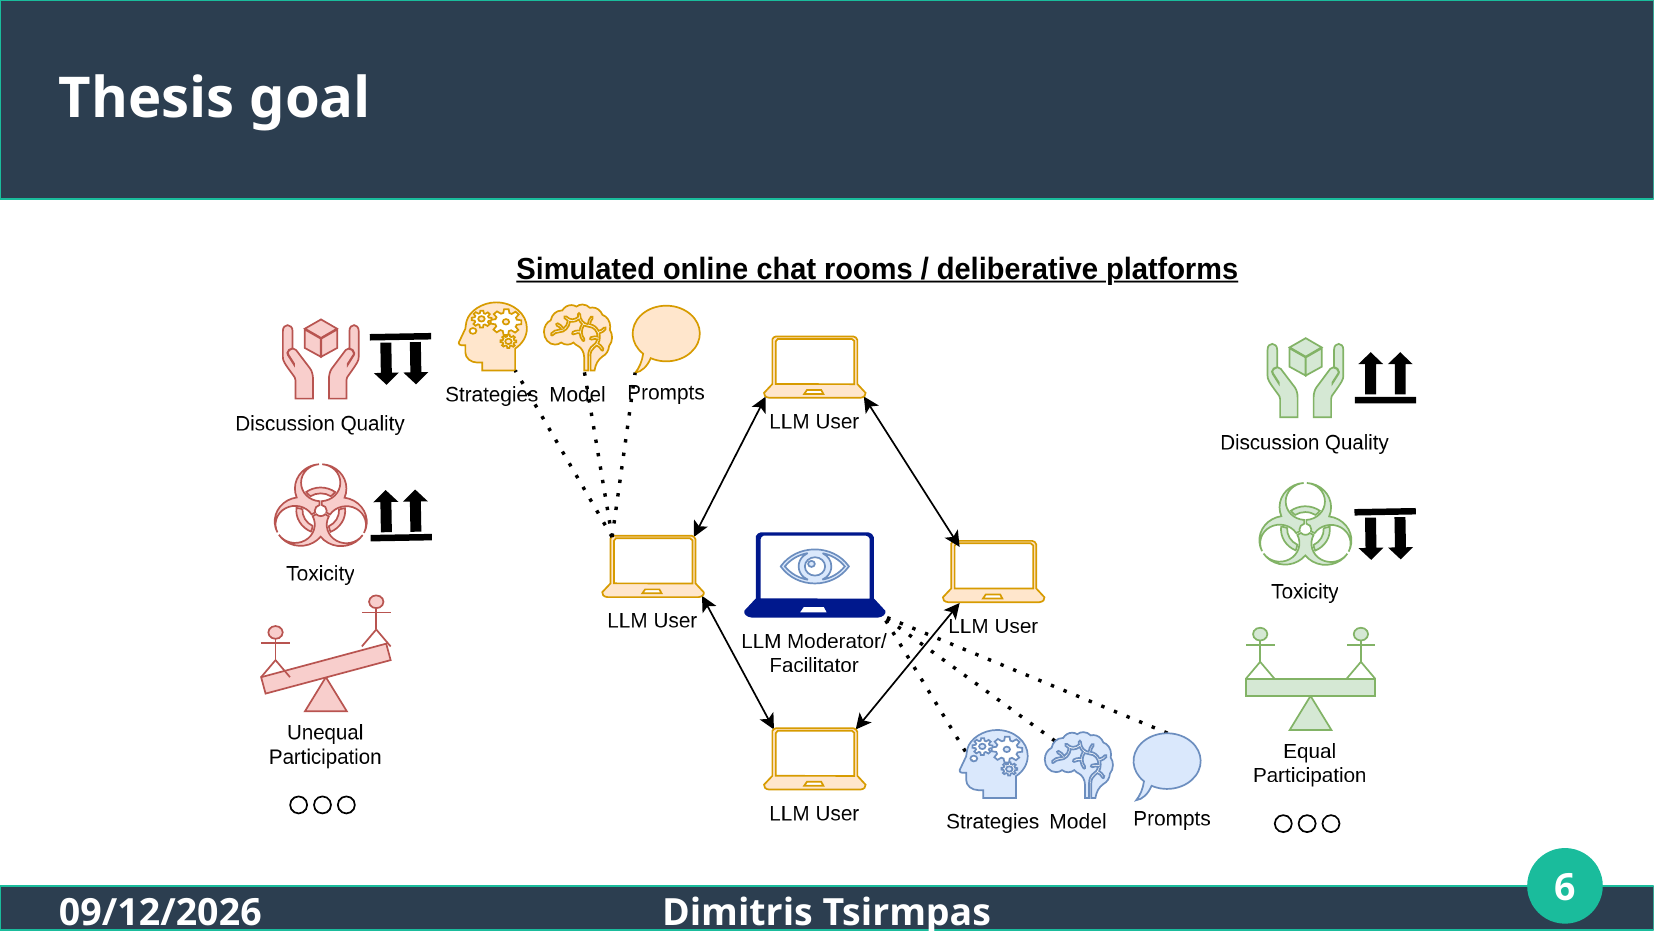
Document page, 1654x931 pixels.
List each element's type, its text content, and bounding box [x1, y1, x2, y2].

picture [236, 243, 1418, 864]
title Thesis goal [59, 37, 1595, 155]
